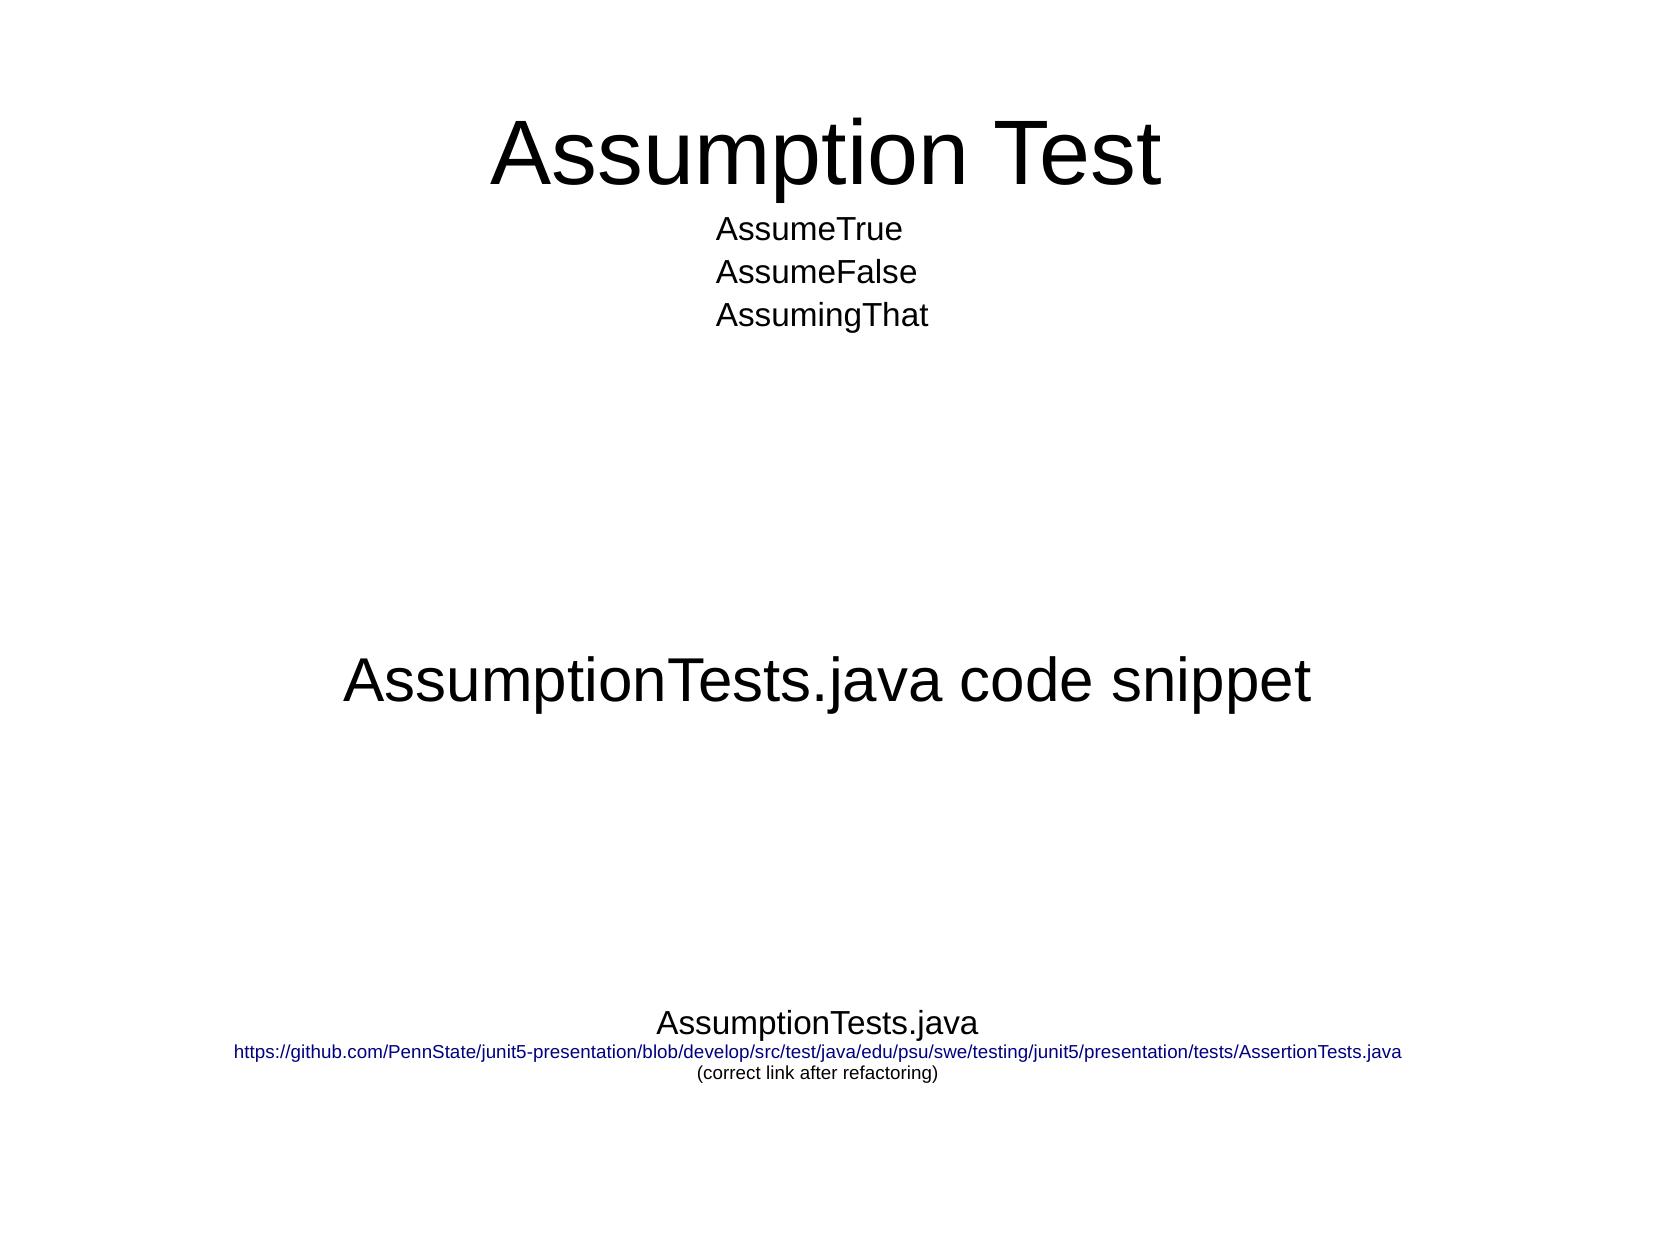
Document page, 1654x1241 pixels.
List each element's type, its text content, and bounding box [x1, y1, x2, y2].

list AssumeTrue AssumeFalse AssumingThat [645, 210, 1073, 436]
title Assumption Test [82, 49, 1571, 257]
list AssumptionTests.java code snippet [277, 645, 1381, 775]
title AssumptionTests.java https://github.com/PennState/junit5-presentation/blob/develop/src/test/java/edu/psu/swe/testing/junit5/presentation/tests/AssertionTests.java (correct link after refactoring) [210, 969, 1426, 1120]
